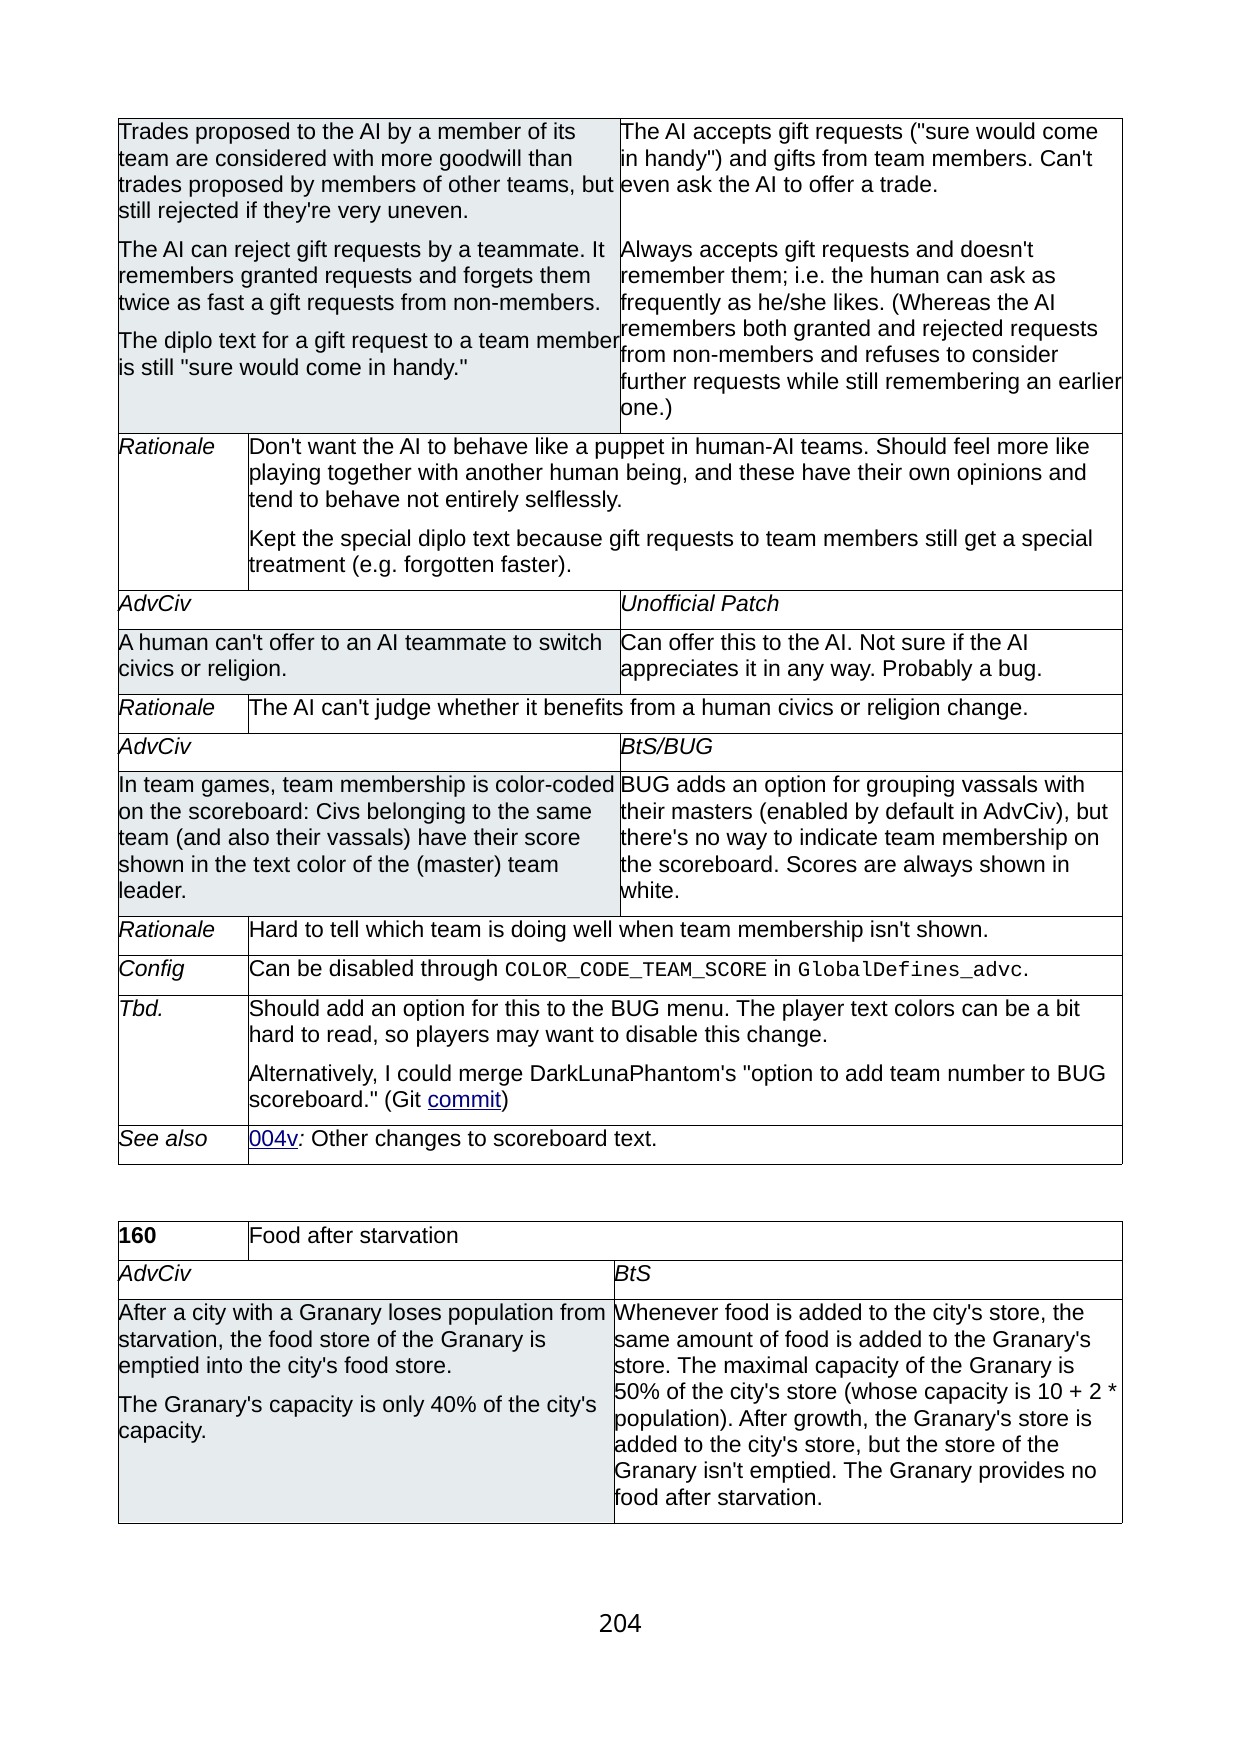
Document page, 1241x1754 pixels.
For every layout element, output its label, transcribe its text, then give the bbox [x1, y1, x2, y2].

table_cell 004v: Other changes to scoreboard text. [249, 1126, 1122, 1164]
table_cell AdvCiv [119, 1261, 614, 1299]
table_cell Unofficial Patch [621, 591, 1122, 628]
table_cell Rationale [119, 917, 248, 954]
table_cell AdvCiv [119, 734, 620, 771]
table_cell Config [119, 956, 248, 995]
table_cell Tbd. [119, 996, 248, 1125]
table_cell See also [119, 1126, 248, 1164]
table_cell AdvCiv [119, 591, 620, 628]
table_header 160 [119, 1222, 248, 1260]
table_cell Rationale [119, 434, 248, 589]
table_cell Don't want the AI to behave like a puppet in human-AI teams. Should feel more like playing together with another human being, and these have their own opinions and tend to behave not entirely selflessly. Kept the special diplo text because gift requests to team members still get a special treatment (e.g. forgotten faster). [249, 434, 1122, 589]
table_cell After a city with a Granary loses population from starvation, the food store of the Granary is emptied into the city's food store. The Granary's capacity is only 40% of the city's capacity. [119, 1300, 614, 1522]
table_cell Rationale [119, 695, 248, 732]
table_header Food after starvation [249, 1222, 1122, 1260]
table_cell Can be disabled through COLOR_CODE_TEAM_SCORE in GlobalDefines_advc. [249, 956, 1122, 995]
table_cell BUG adds an option for grouping vassals with their masters (enabled by default in AdvCiv), but there's no way to indicate team membership on the scoreboard. Scores are always shown in white. [621, 772, 1122, 916]
table_cell Can offer this to the AI. Not sure if the AI appreciates it in any way. Probably a bug. [621, 630, 1122, 694]
table_cell BtS/BUG [621, 734, 1122, 771]
table_cell The AI accepts gift requests ("sure would come in handy") and gifts from team members. Can't even ask the AI to offer a trade. Always accepts gift requests and doesn't remember them; i.e. the human can ask as frequently as he/she likes. (Whereas the AI remembers both granted and rejected requests from non-members and refuses to consider further requests while still remembering an earlier one.) [621, 119, 1122, 433]
table_cell Whenever food is added to the city's store, the same amount of food is added to the Granary's store. The maximal capacity of the Granary is 50% of the city's store (whose capacity is 10 + 2 * population). After growth, the Granary's store is added to the city's store, but the store of the Granary isn't emptied. The Granary provides no food after starvation. [615, 1300, 1122, 1522]
table_cell Trades proposed to the AI by a member of its team are considered with more goodwill than trades proposed by members of other teams, but still rejected if they're very uneven. The AI can reject gift requests by a teammate. It remembers granted requests and forgets them twice as fast a gift requests from non-members. The diplo text for a gift request to a team member is still "sure would come in handy." [119, 119, 620, 433]
table_cell The AI can't judge whether it benefits from a human civics or religion change. [249, 695, 1122, 732]
table_cell Should add an option for this to the BUG menu. The player text colors can be a bit hard to read, so players may want to disable this change. Alternatively, I could merge DarkLunaPhantom's "option to add team number to BUG scoreboard." (Git commit) [249, 996, 1122, 1125]
table_cell BtS [615, 1261, 1122, 1299]
table_cell Hard to tell which team is doing well when team membership isn't shown. [249, 917, 1122, 954]
table_cell A human can't offer to an AI teammate to switch civics or religion. [119, 630, 620, 694]
table_cell In team games, team membership is color-coded on the scoreboard: Civs belonging to the same team (and also their vassals) have their score shown in the text color of the (master) team leader. [119, 772, 620, 916]
